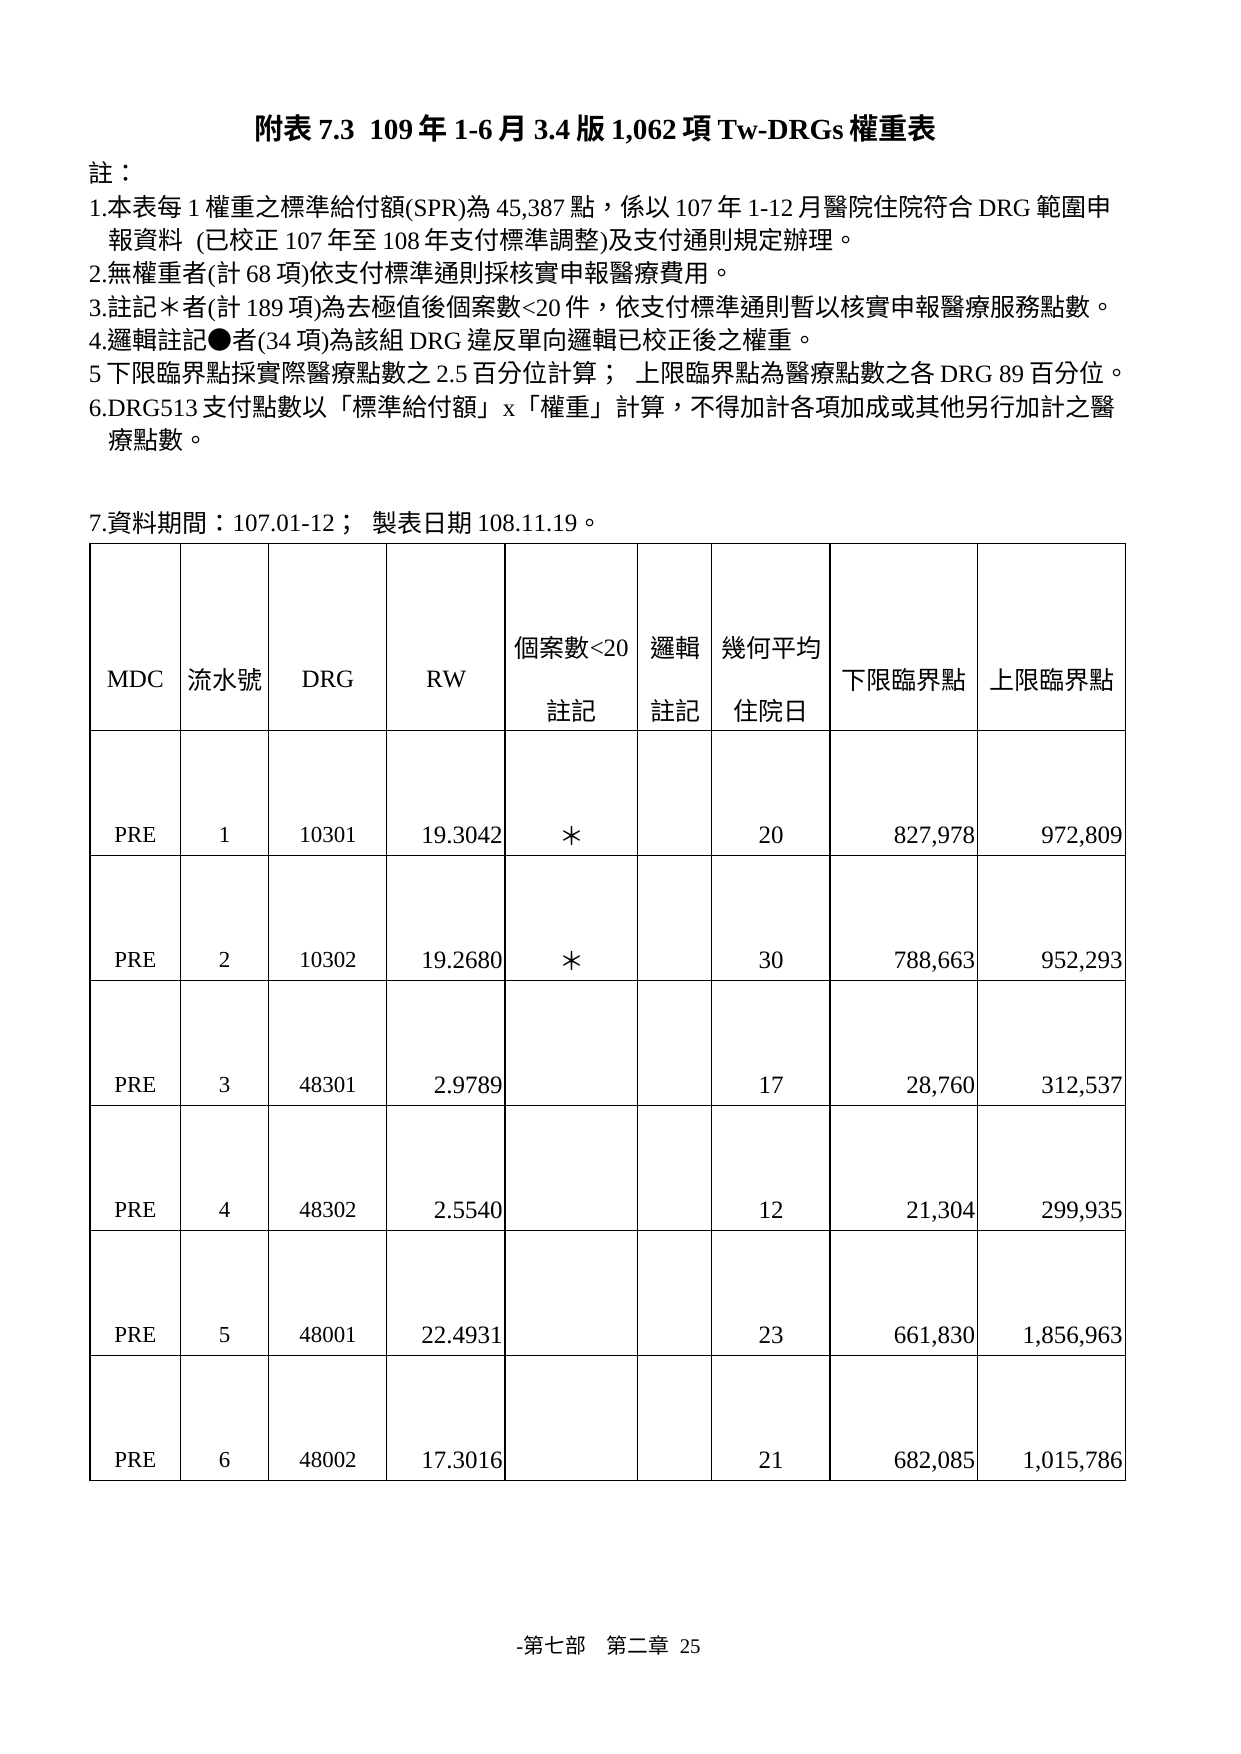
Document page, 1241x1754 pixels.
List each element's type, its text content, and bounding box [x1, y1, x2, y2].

table_cell 312,537 [978, 981, 1125, 1105]
table_cell 23 [712, 1231, 829, 1355]
table_cell [638, 1356, 711, 1480]
text 7.資料期間：107.01-12； 製表日期108.11.19。 [89, 480, 1128, 543]
table_cell 299,935 [978, 1106, 1125, 1230]
table_cell 17.3016 [387, 1356, 504, 1480]
table_cell 1,015,786 [978, 1356, 1125, 1480]
table_header 下限臨界點 [831, 544, 977, 730]
table_header RW [387, 544, 504, 730]
table_cell PRE [91, 856, 180, 980]
table_header MDC [91, 544, 180, 730]
table_cell 21 [712, 1356, 829, 1480]
table_cell PRE [91, 1356, 180, 1480]
table_cell [638, 981, 711, 1105]
table_cell 10301 [269, 731, 386, 855]
table_cell 1 [181, 731, 268, 855]
table_cell 5 [181, 1231, 268, 1355]
table_cell [638, 856, 711, 980]
table_cell 30 [712, 856, 829, 980]
table_cell PRE [91, 731, 180, 855]
table_cell 19.2680 [387, 856, 504, 980]
table_header 幾何平均住院日 [712, 544, 829, 730]
text 6.DRG513支付點數以「標準給付額」x「權重」計算，不得加計各項加成或其他另行加計之醫療點數。 [89, 389, 1116, 456]
table_cell 12 [712, 1106, 829, 1230]
table_cell [506, 981, 637, 1105]
table_cell PRE [91, 1106, 180, 1230]
table_header 上限臨界點 [978, 544, 1125, 730]
table_cell ＊ [506, 731, 637, 855]
table_cell 21,304 [831, 1106, 977, 1230]
table_cell 682,085 [831, 1356, 977, 1480]
text 註： [89, 156, 1116, 189]
text 5下限臨界點採實際醫療點數之2.5百分位計算； 上限臨界點為醫療點數之各DRG 89百分位。 [89, 356, 1116, 389]
text 4.邏輯註記●者(34項)為該組DRG違反單向邏輯已校正後之權重。 [89, 323, 1116, 356]
table_cell 1,856,963 [978, 1231, 1125, 1355]
text 1.本表每1權重之標準給付額(SPR)為45,387點，係以107年1-12月醫院住院符合DRG範圍申報資料 (已校正107年至108年支付標準調整)及支付通則規定辦理。 [89, 189, 1116, 256]
table_cell [638, 731, 711, 855]
table_header 個案數<20註記 [506, 544, 637, 730]
table_cell 48301 [269, 981, 386, 1105]
table_cell 22.4931 [387, 1231, 504, 1355]
text 2.無權重者(計68項)依支付標準通則採核實申報醫療費用。 [89, 256, 1116, 289]
table_cell 20 [712, 731, 829, 855]
table_cell 3 [181, 981, 268, 1105]
table_header 邏輯註記 [638, 544, 711, 730]
table_cell [506, 1106, 637, 1230]
table_cell 48002 [269, 1356, 386, 1480]
table_cell 48302 [269, 1106, 386, 1230]
text 附表7.3 109年1-6月3.4版1,062項Tw-DRGs權重表 [89, 105, 1128, 148]
table_cell 2 [181, 856, 268, 980]
table_cell 952,293 [978, 856, 1125, 980]
table_cell 17 [712, 981, 829, 1105]
table_cell 788,663 [831, 856, 977, 980]
table_cell 4 [181, 1106, 268, 1230]
table_cell 19.3042 [387, 731, 504, 855]
table_cell [638, 1231, 711, 1355]
table_cell 661,830 [831, 1231, 977, 1355]
table_cell [506, 1231, 637, 1355]
table_header 流水號 [181, 544, 268, 730]
table_cell PRE [91, 1231, 180, 1355]
table_cell PRE [91, 981, 180, 1105]
table_cell 2.5540 [387, 1106, 504, 1230]
table_cell 6 [181, 1356, 268, 1480]
table_cell 48001 [269, 1231, 386, 1355]
table_cell 972,809 [978, 731, 1125, 855]
table_cell [506, 1356, 637, 1480]
table_cell 10302 [269, 856, 386, 980]
table_cell ＊ [506, 856, 637, 980]
table_cell 28,760 [831, 981, 977, 1105]
text 3.註記＊者(計189項)為去極值後個案數<20件，依支付標準通則暫以核實申報醫療服務點數。 [89, 289, 1116, 323]
table_header DRG [269, 544, 386, 730]
table_cell [638, 1106, 711, 1230]
table_cell 2.9789 [387, 981, 504, 1105]
table_cell 827,978 [831, 731, 977, 855]
